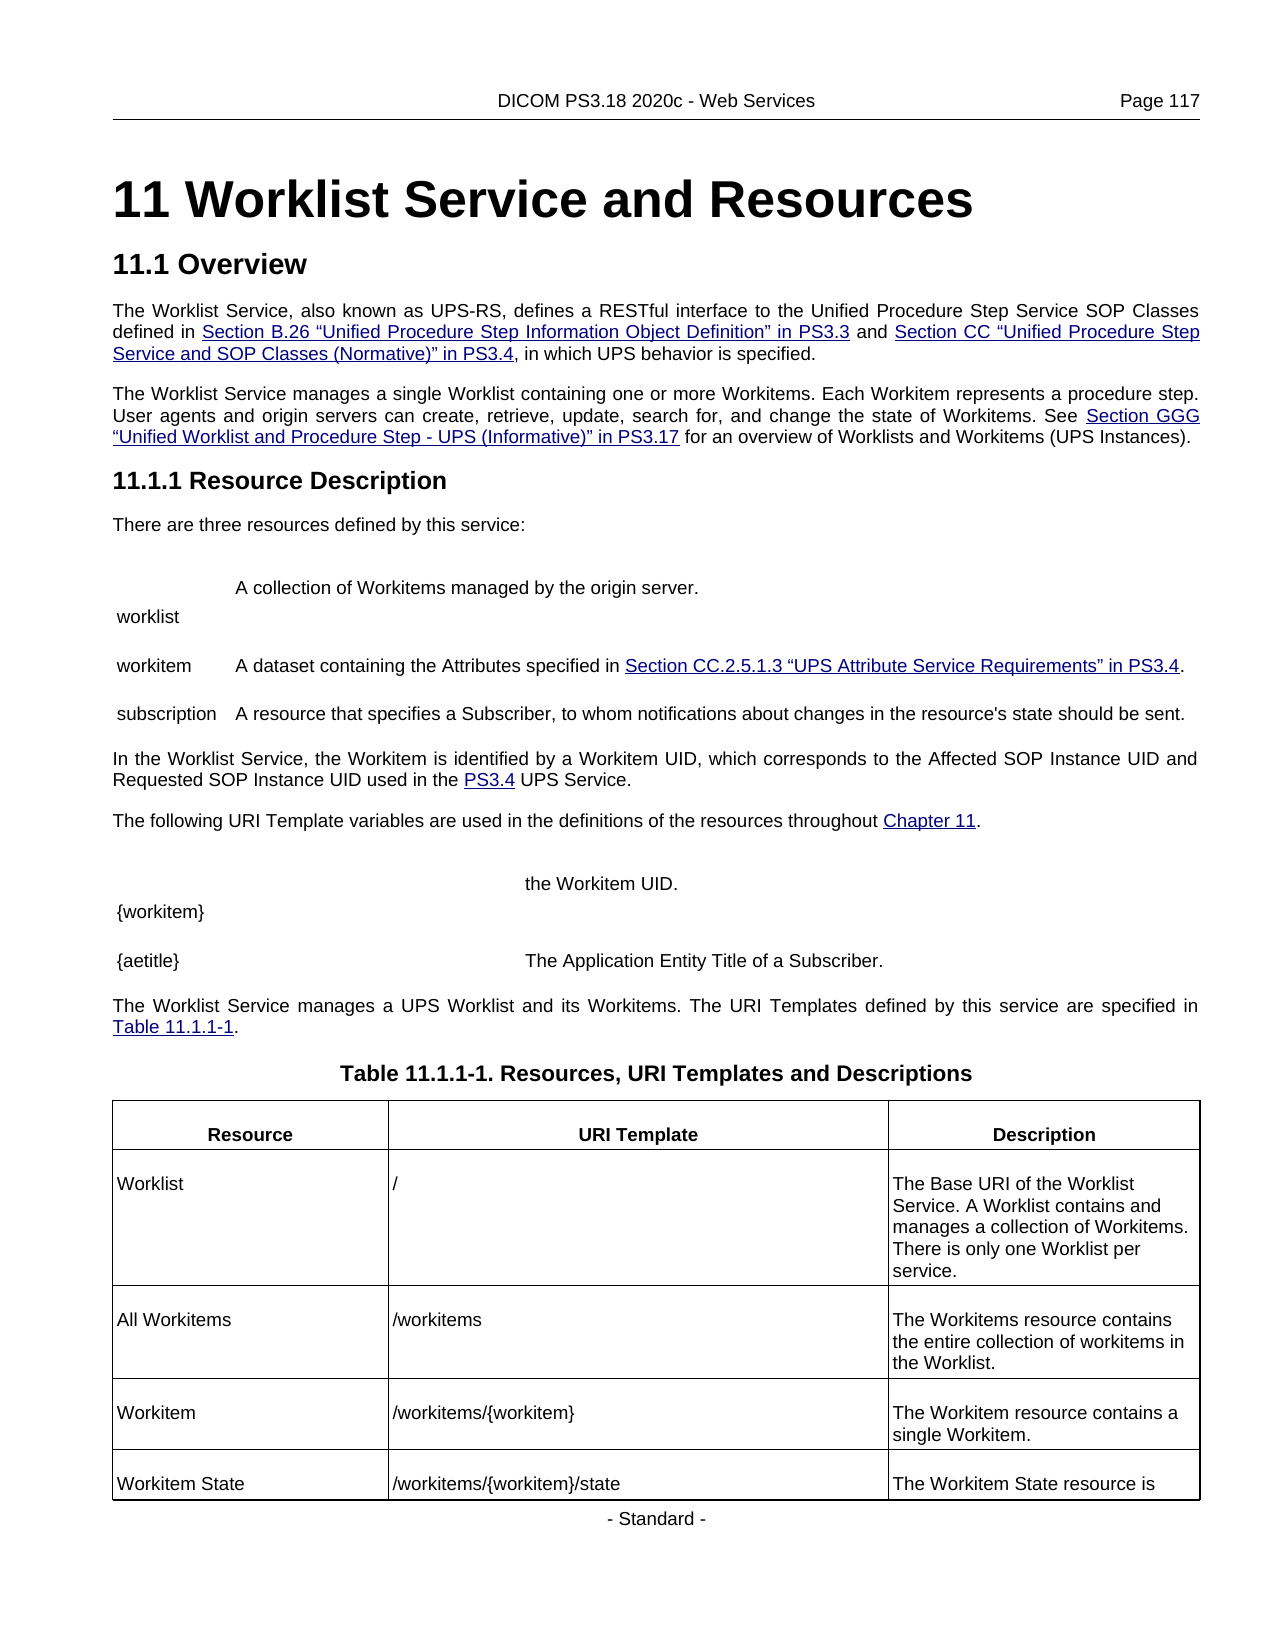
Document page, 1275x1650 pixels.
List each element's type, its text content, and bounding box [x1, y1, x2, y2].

table_cell All Workitems [113, 1286, 388, 1378]
text 11.1.1 Resource Description [112, 466, 1200, 495]
table_cell / [389, 1150, 888, 1285]
table_cell {aetitle} [113, 927, 521, 976]
table_cell Workitem [113, 1379, 388, 1449]
table_header Resource [113, 1101, 388, 1149]
table_header worklist [113, 554, 231, 631]
text There are three resources defined by this service: [112, 514, 1200, 535]
table_cell A dataset containing the Attributes specified in Section CC.2.5.1.3 “UPS Attribute Service Requirements” in PS3.4. [231, 631, 1200, 680]
table_cell Worklist [113, 1150, 388, 1285]
table_header A collection of Workitems managed by the origin server. [231, 554, 1200, 631]
text The Worklist Service manages a UPS Worklist and its Workitems. The URI Templates defined by this service are specified in Table 11.1.1-1. [112, 994, 1200, 1038]
table_cell subscription [113, 680, 231, 729]
table_header {workitem} [113, 850, 521, 927]
text In the Worklist Service, the Workitem is identified by a Workitem UID, which corresponds to the Affected SOP Instance UID and Requested SOP Instance UID used in the PS3.4 UPS Service. [112, 747, 1200, 791]
table_header Description [889, 1101, 1199, 1149]
text The Worklist Service, also known as UPS-RS, defines a RESTful interface to the Unified Procedure Step Service SOP Classes defined in Section B.26 “Unified Procedure Step Information Object Definition” in PS3.3 and Section CC “Unified Procedure Step Service and SOP Classes (Normative)” in PS3.4, in which UPS behavior is specified. [112, 299, 1200, 364]
text 11.1 Overview [112, 247, 1200, 281]
table_cell The Base URI of the Worklist Service. A Worklist contains and manages a collection of Workitems. There is only one Worklist per service. [889, 1150, 1199, 1285]
text The following URI Template variables are used in the definitions of the resources throughout Chapter 11. [112, 809, 1200, 831]
table_cell The Workitem resource contains a single Workitem. [889, 1379, 1199, 1449]
text The Worklist Service manages a single Worklist containing one or more Workitems. Each Workitem represents a procedure step. User agents and origin servers can create, retrieve, update, search for, and change the state of Workitems. See Section GGG “Unified Worklist and Procedure Step - UPS (Informative)” in PS3.17 for an overview of Worklists and Workitems (UPS Instances). [112, 383, 1200, 447]
table_cell workitem [113, 631, 231, 680]
table_header URI Template [389, 1101, 888, 1149]
text Table 11.1.1-1. Resources, URI Templates and Descriptions [112, 1060, 1200, 1086]
table_cell The Workitems resource contains the entire collection of workitems in the Worklist. [889, 1286, 1199, 1378]
table_cell Workitem State [113, 1450, 388, 1499]
table_cell /workitems [389, 1286, 888, 1378]
table_cell /workitems/{workitem} [389, 1379, 888, 1449]
table_header the Workitem UID. [521, 850, 1200, 927]
text 11 Worklist Service and Resources [112, 169, 1200, 228]
table_cell The Workitem State resource is [889, 1450, 1199, 1499]
table_cell /workitems/{workitem}/state [389, 1450, 888, 1499]
table_cell The Application Entity Title of a Subscriber. [521, 927, 1200, 976]
table_cell A resource that specifies a Subscriber, to whom notifications about changes in the resource's state should be sent. [231, 680, 1200, 729]
